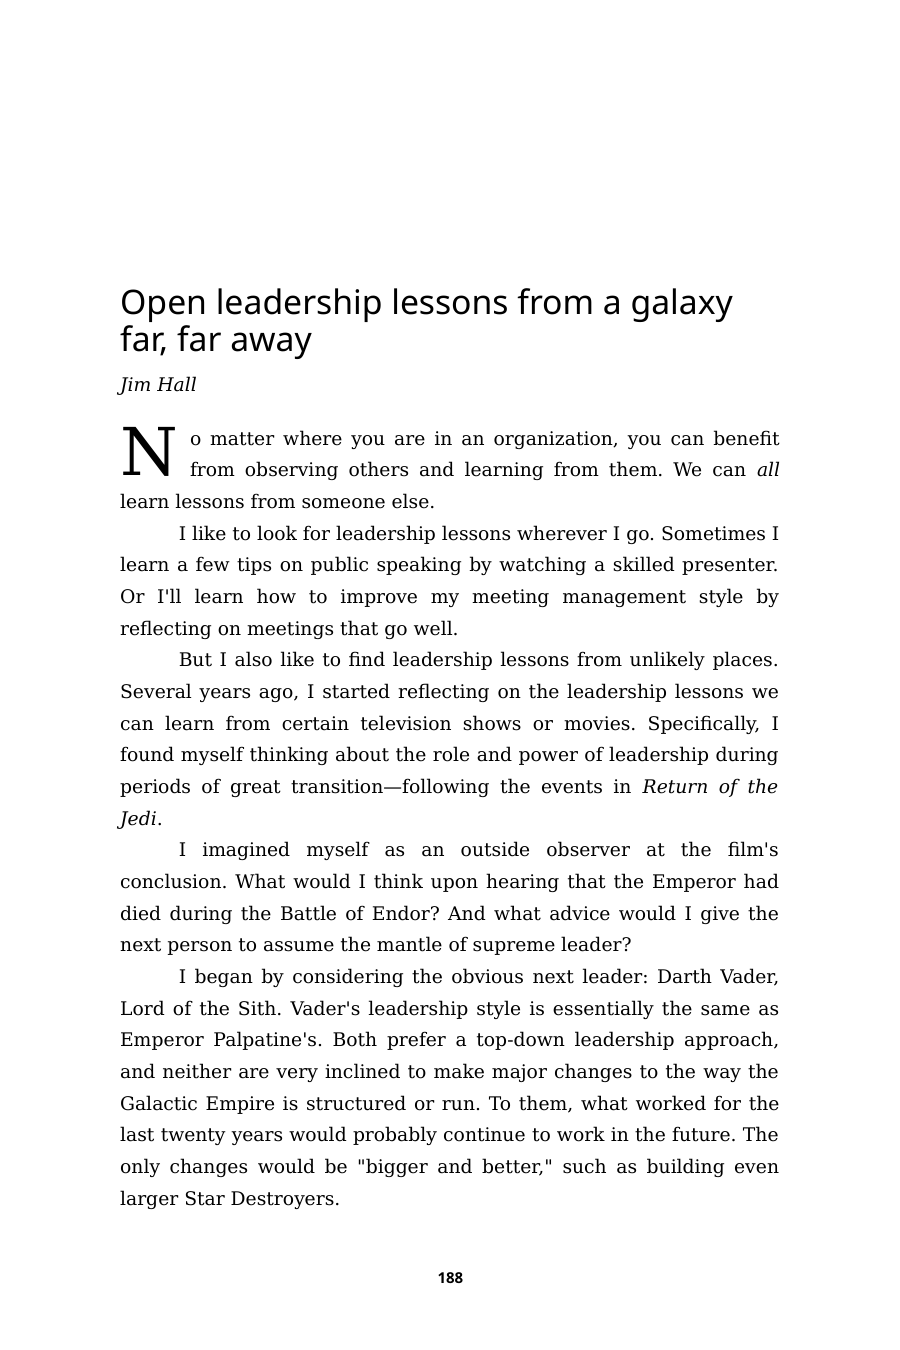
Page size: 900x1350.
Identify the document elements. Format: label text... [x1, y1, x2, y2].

text No matter where you are in an organization, you can benefit from observing others and learning from them. We can all learn lessons from someone else. [120, 428, 780, 513]
text Jim Hall [120, 373, 780, 395]
text I imagined myself as an outside observer at the film's conclusion. What would I think upon hearing that the Emperor had died during the Battle of Endor? And what advice would I give the next person to assume the mantle of supreme leader? [120, 839, 780, 956]
subtitle Open leadership lessons from a galaxy far, far away [120, 283, 780, 362]
text I began by considering the obvious next leader: Darth Vader, Lord of the Sith. Vader's leadership style is essentially the same as Emperor Palpatine's. Both prefer a top-down leadership approach, and neither are very inclined to make major changes to the way the Galactic Empire is structured or run. To them, what worked for the last twenty years would probably continue to work in the future. The only changes would be "bigger and better," such as building even larger Star Destroyers. [120, 966, 780, 1209]
text I like to look for leadership lessons wherever I go. Sometimes I learn a few tips on public speaking by watching a skilled presenter. Or I'll learn how to improve my meeting management style by reflecting on meetings that go well. [120, 523, 780, 639]
text But I also like to find leadership lessons from unlikely places. Several years ago, I started reflecting on the leadership lessons we can learn from certain television shows or movies. Specifically, I found myself thinking about the role and power of leadership during periods of great transition—following the events in Return of the Jedi. [120, 649, 780, 829]
